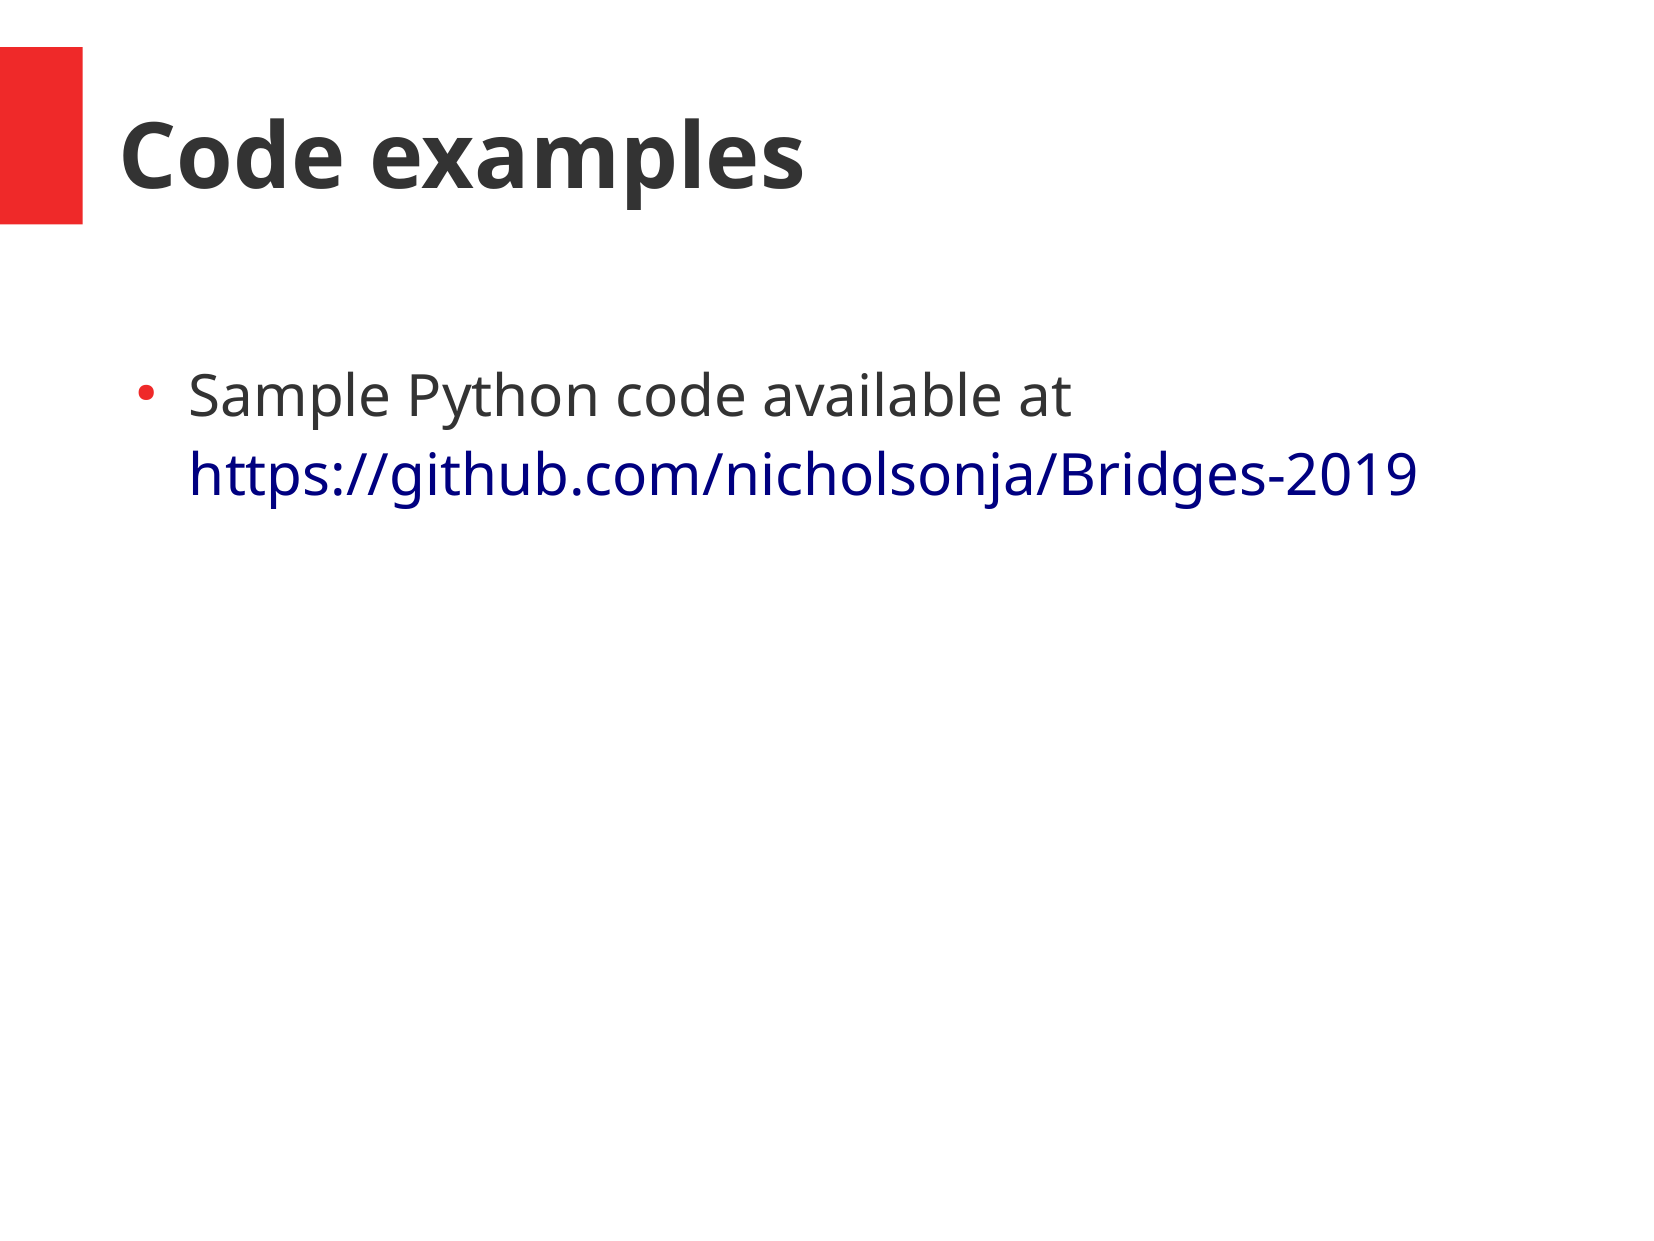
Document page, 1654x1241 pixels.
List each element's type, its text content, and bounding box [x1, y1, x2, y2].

title Code examples [118, 49, 1571, 257]
list Sample Python code available at https://github.com/nicholsonja/Bridges-2019 [118, 354, 1536, 1074]
